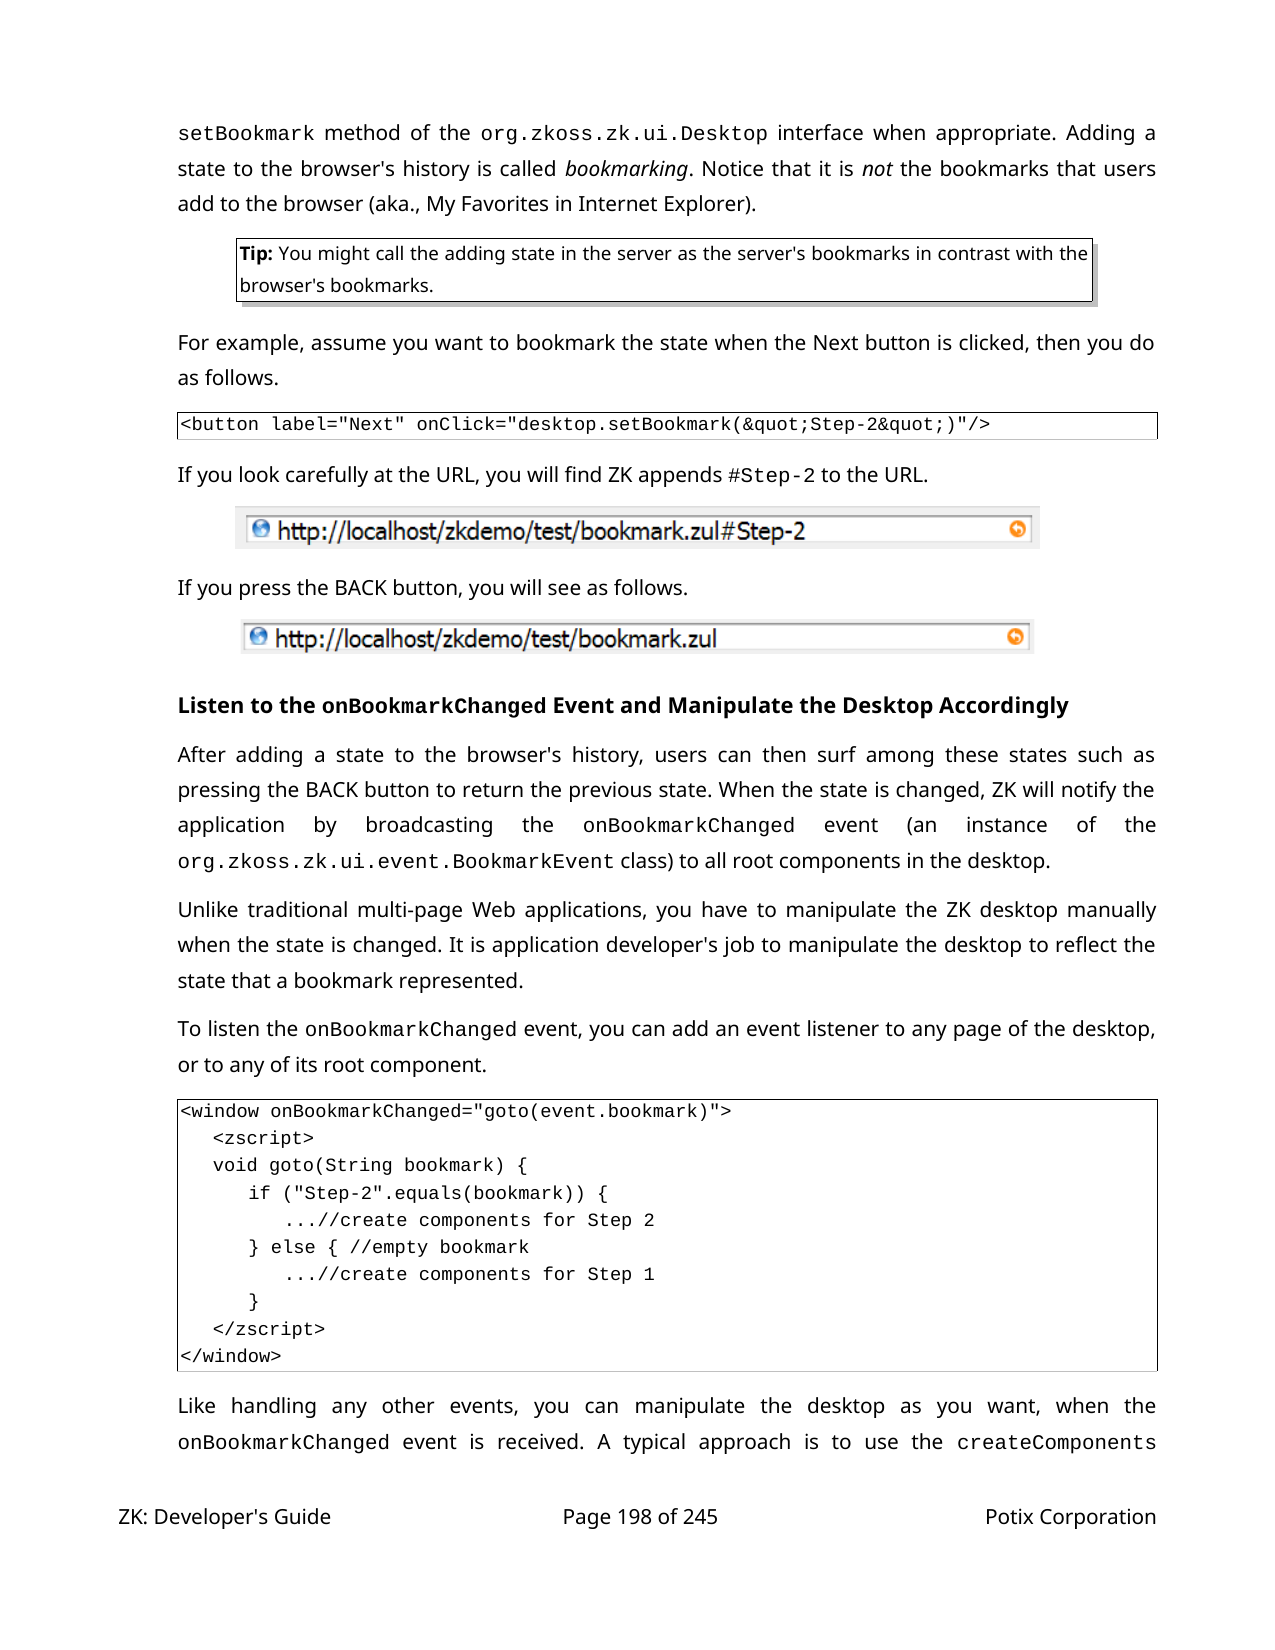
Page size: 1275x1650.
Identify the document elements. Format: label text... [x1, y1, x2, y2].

text <button label="Next" onClick="desktop.setBookmark(&quot;Step-2&quot;)"/> [178, 413, 1157, 439]
text </zscript> [178, 1316, 1157, 1341]
text if ("Step-2".equals(bookmark)) { [178, 1181, 1157, 1205]
picture [240, 619, 1035, 654]
text After adding a state to the browser's history, users can then surf among these states such as pressing the BACK button to return the previous state. When the state is changed, ZK will notify the application by broadcasting the onBookmarkChanged event (an instance of the org.zkoss.zk.ui.event.BookmarkEvent class) to all root components in the desktop. [177, 740, 1157, 875]
text <zscript> [178, 1126, 1157, 1150]
text ...//create components for Step 1 [178, 1262, 1157, 1286]
text setBookmark method of the org.zkoss.zk.ui.Desktop interface when appropriate. Adding a state to the browser's history is called bookmarking. Notice that it is not the bookmarks that users add to the browser (aka., My Favorites in Internet Explorer). [177, 118, 1157, 217]
text ...//create components for Step 2 [178, 1208, 1157, 1232]
text } [178, 1289, 1157, 1313]
text To listen the onBookmarkChanged event, you can add an event listener to any page of the desktop, or to any of its root component. [177, 1014, 1157, 1078]
text If you press the BACK button, you will see as follows. [177, 573, 1157, 601]
text If you look carefully at the URL, you will find ZK appends #Step-2 to the URL. [177, 460, 1157, 488]
text For example, assume you want to bookmark the state when the Next button is clicked, then you do as follows. [177, 328, 1157, 391]
text } else { //empty bookmark [178, 1235, 1157, 1259]
text Like handling any other events, you can manipulate the desktop as you want, when the onBookmarkChanged event is received. A typical approach is to use the createComponents [177, 1392, 1157, 1455]
subtitle Listen to the onBookmarkChanged Event and Manipulate the Desktop Accordingly [177, 644, 1157, 719]
text </window> [178, 1344, 1157, 1371]
text void goto(String bookmark) { [178, 1153, 1157, 1178]
picture [235, 506, 1040, 549]
text <window onBookmarkChanged="goto(event.bookmark)"> [178, 1100, 1157, 1123]
text Unlike traditional multi-page Web applications, you have to manipulate the ZK desktop manually when the state is changed. It is application developer's job to manipulate the desktop to reflect the state that a bookmark represented. [177, 895, 1157, 994]
text Tip: You might call the adding state in the server as the server's bookmarks in contrast with the browser's bookmarks. [237, 239, 1092, 301]
